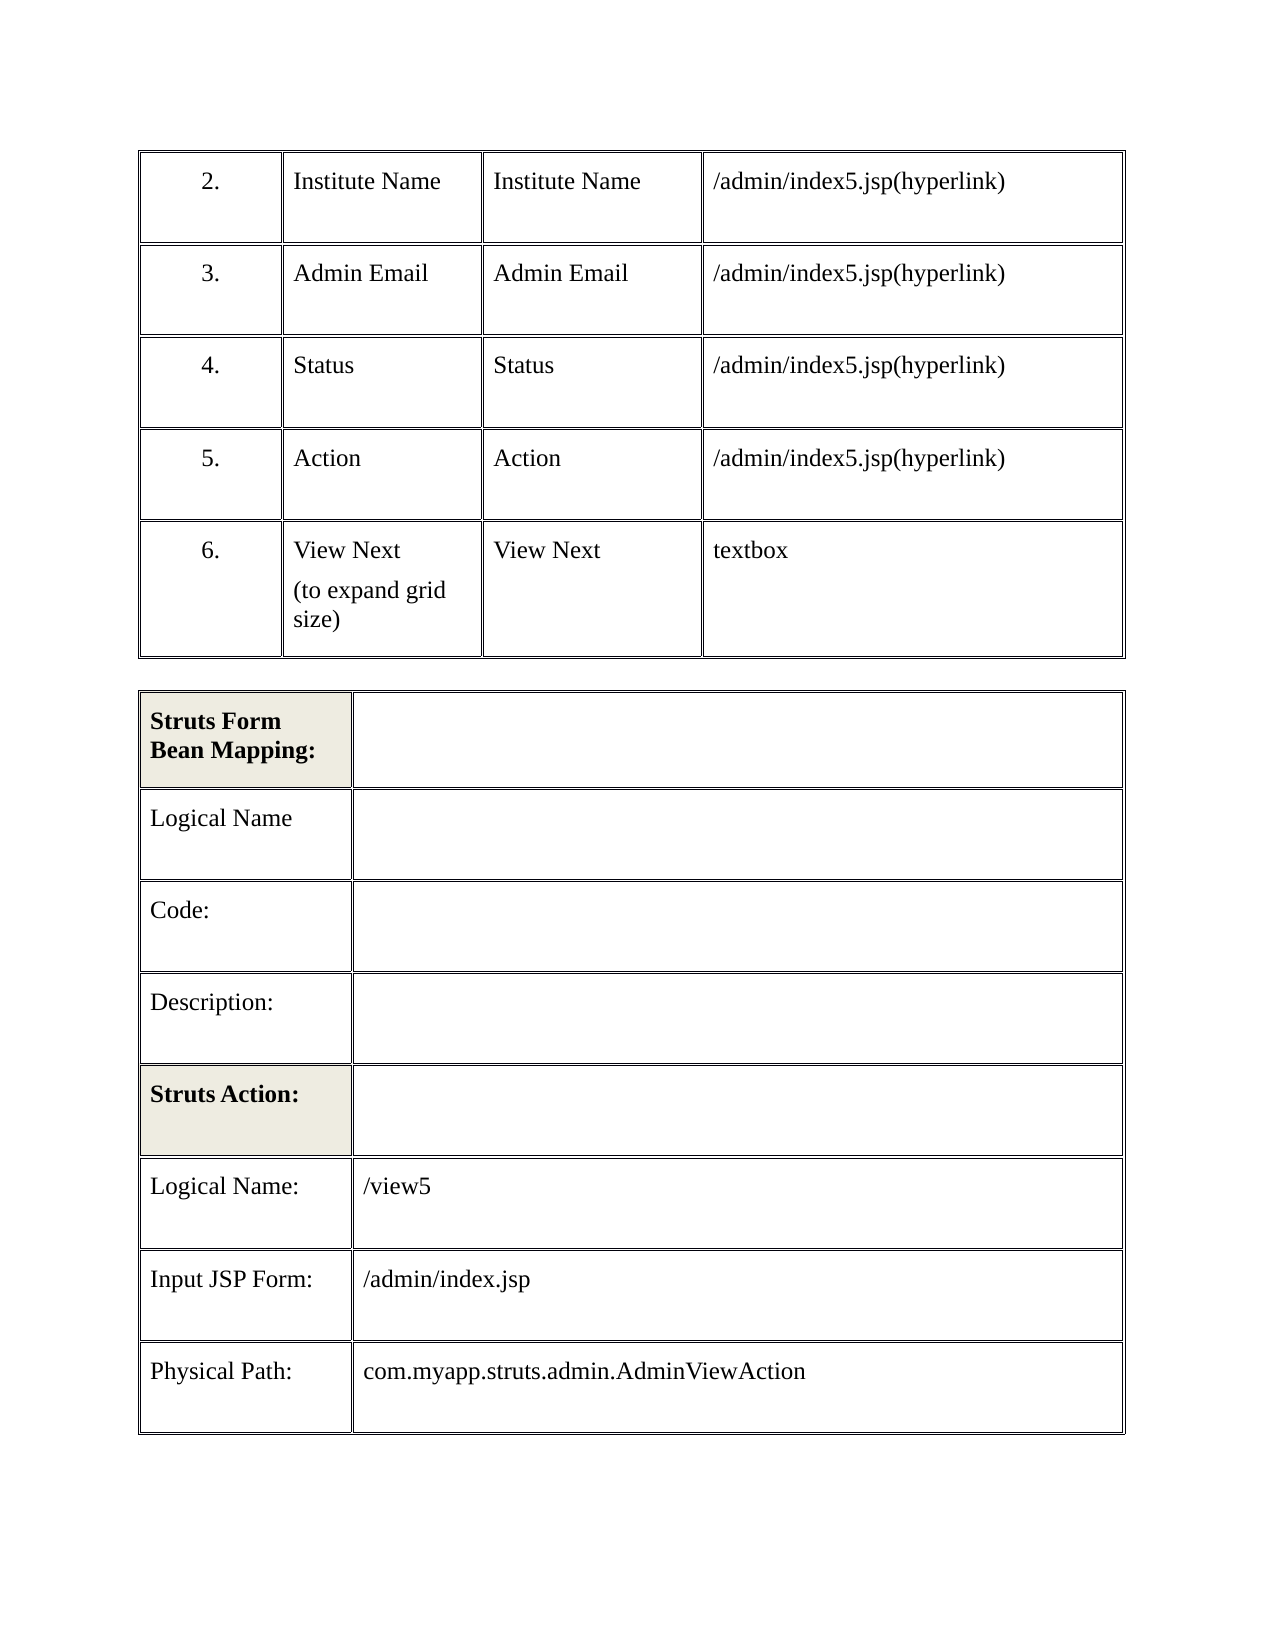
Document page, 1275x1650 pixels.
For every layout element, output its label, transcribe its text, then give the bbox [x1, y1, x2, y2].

table_cell 2. [141, 153, 281, 242]
table_cell Action [484, 430, 701, 519]
table_cell Logical Name [141, 790, 351, 879]
table_cell /admin/index5.jsp(hyperlink) [704, 153, 1122, 242]
table_cell /admin/index.jsp [354, 1251, 1122, 1340]
table_cell /admin/index5.jsp(hyperlink) [704, 246, 1122, 334]
table_cell Admin Email [484, 246, 701, 334]
table_cell 4. [141, 338, 281, 427]
table_cell Institute Name [484, 153, 701, 242]
table_cell Admin Email [284, 246, 481, 334]
table_cell com.myapp.struts.admin.AdminViewAction [354, 1343, 1122, 1432]
table_cell Logical Name: [141, 1159, 351, 1247]
table_cell [354, 790, 1122, 879]
table_cell Status [284, 338, 481, 427]
table_header [354, 693, 1122, 787]
table_cell Status [484, 338, 701, 427]
table_cell 3. [141, 246, 281, 334]
table_cell Input JSP Form: [141, 1251, 351, 1340]
table_cell 5. [141, 430, 281, 519]
table_header Struts Form Bean Mapping: [141, 693, 351, 787]
table_cell Action [284, 430, 481, 519]
table_cell 6. [141, 522, 281, 656]
table_cell View Next [484, 522, 701, 656]
table_cell Code: [141, 882, 351, 971]
table_cell Struts Action: [141, 1066, 351, 1155]
table_cell textbox [704, 522, 1122, 656]
table_cell [354, 882, 1122, 971]
table_cell /view5 [354, 1159, 1122, 1247]
table_cell Description: [141, 974, 351, 1063]
table_cell [354, 1066, 1122, 1155]
table_cell Physical Path: [141, 1343, 351, 1432]
table_cell [354, 974, 1122, 1063]
table_cell /admin/index5.jsp(hyperlink) [704, 338, 1122, 427]
table_cell View Next (to expand grid size) [284, 522, 481, 656]
table_cell /admin/index5.jsp(hyperlink) [704, 430, 1122, 519]
table_cell Institute Name [284, 153, 481, 242]
